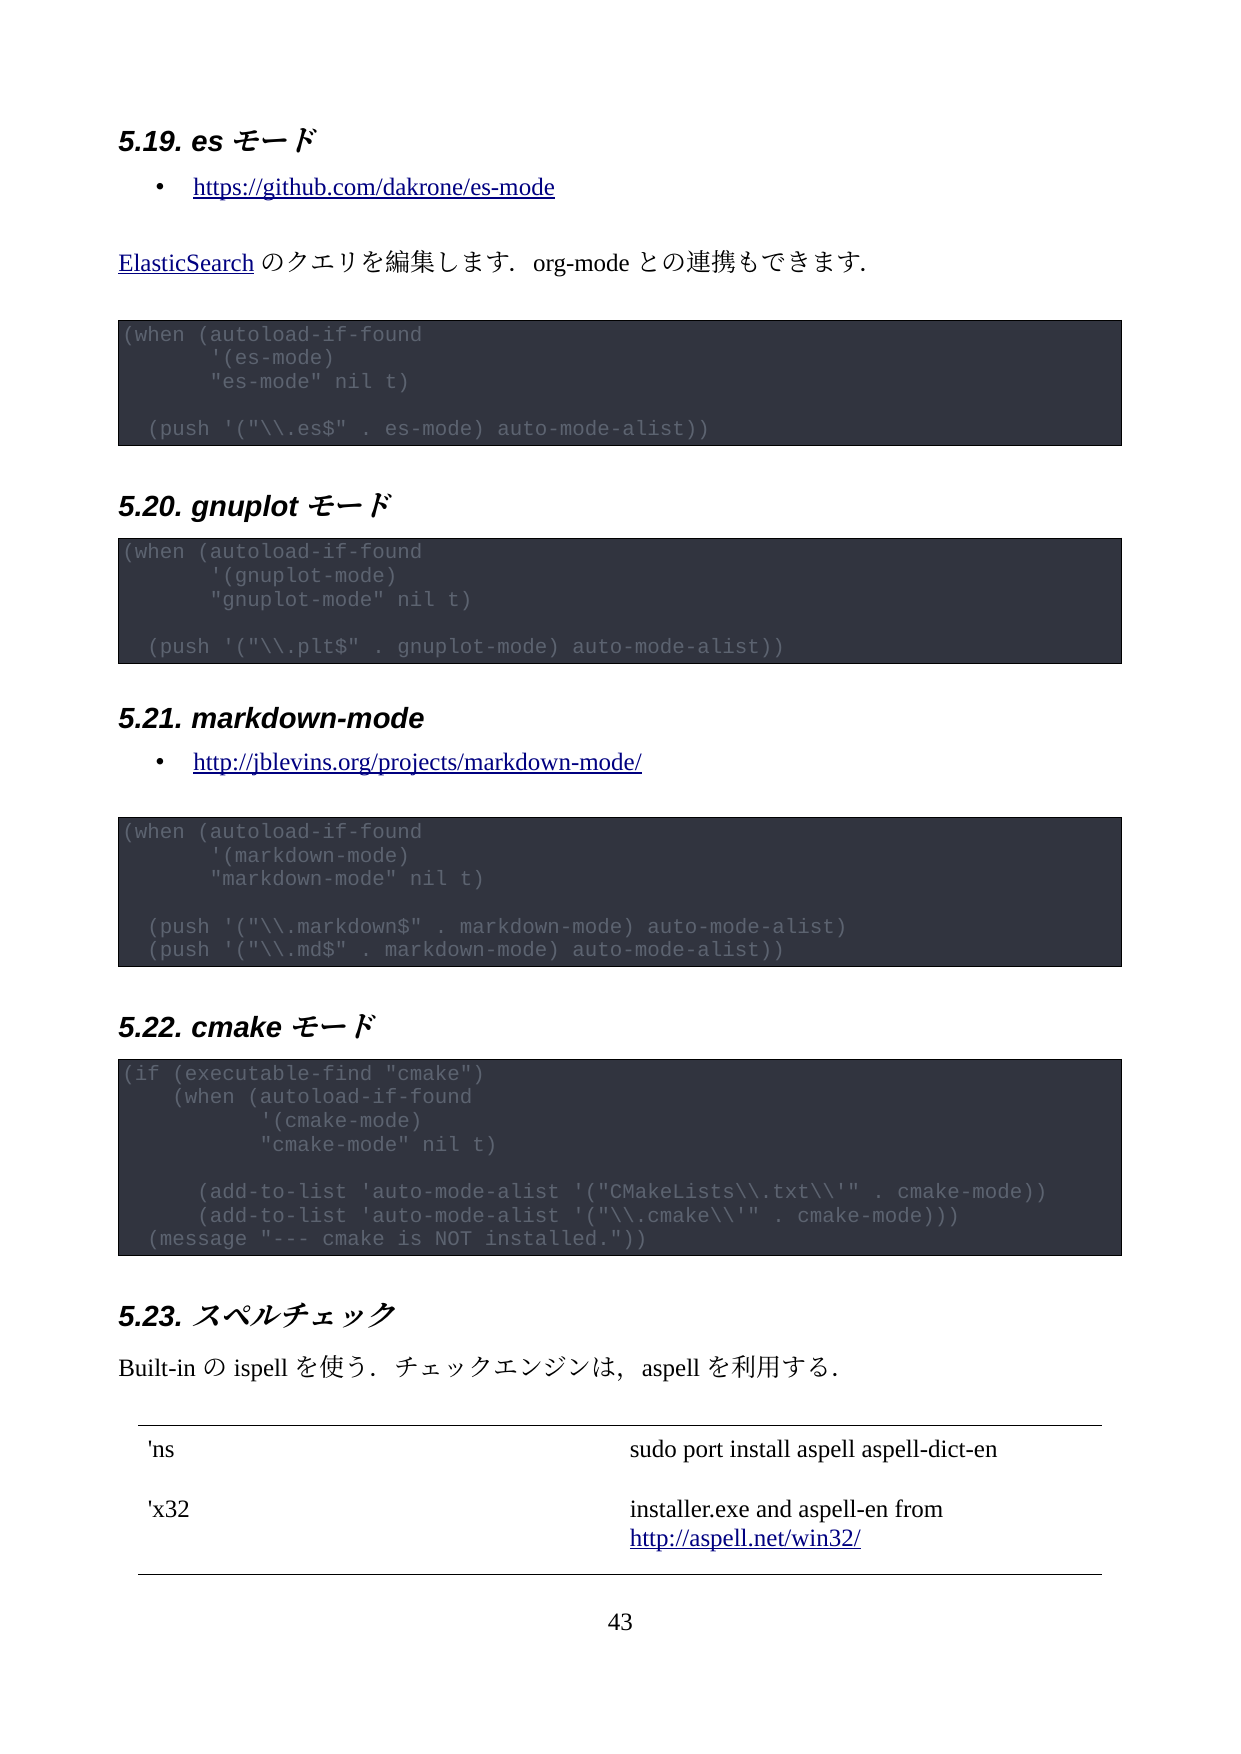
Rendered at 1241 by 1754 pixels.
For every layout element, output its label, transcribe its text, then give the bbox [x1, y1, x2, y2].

list https://github.com/dakrone/es-mode [156, 172, 1122, 230]
table_header sudo port install aspell aspell-dict-en [620, 1426, 1102, 1485]
subtitle gnuplotモード [118, 483, 1122, 525]
text ElasticSearch のクエリを編集します．org-mode との連携もできます． [118, 242, 1122, 307]
subtitle esモード [118, 118, 1122, 160]
text (add-to-list 'auto-mode-alist '("CMakeLists\\.txt\\'" . cmake-mode)) [119, 1177, 1121, 1201]
subtitle cmakeモード [118, 1004, 1122, 1046]
text (push '("\\.md$" . markdown-mode) auto-mode-alist)) [119, 935, 1121, 966]
table_cell 'x32 [138, 1485, 620, 1574]
subtitle markdown-mode [118, 701, 1122, 735]
table_header 'ns [138, 1426, 620, 1485]
table_cell installer.exe and aspell-en from http://aspell.net/win32/ [620, 1485, 1102, 1574]
text (when (autoload-if-found [119, 818, 1121, 841]
text (if (executable-find "cmake") [119, 1060, 1121, 1082]
text (push '("\\.markdown$" . markdown-mode) auto-mode-alist) [119, 912, 1121, 935]
text '(cmake-mode) [119, 1106, 1121, 1130]
text "cmake-mode" nil t) [119, 1130, 1121, 1153]
text '(markdown-mode) [119, 841, 1121, 864]
text (push '("\\.plt$" . gnuplot-mode) auto-mode-alist)) [119, 632, 1121, 663]
text '(gnuplot-mode) [119, 561, 1121, 585]
text Built-in の ispell を使う．チェックエンジンは，aspell を利用する． [118, 1348, 1122, 1412]
text (when (autoload-if-found [119, 1082, 1121, 1106]
text (add-to-list 'auto-mode-alist '("\\.cmake\\'" . cmake-mode))) [119, 1201, 1121, 1224]
text (when (autoload-if-found [119, 539, 1121, 561]
list http://jblevins.org/projects/markdown-mode/ [156, 747, 1122, 805]
text (when (autoload-if-found [119, 321, 1121, 343]
text "markdown-mode" nil t) [119, 864, 1121, 888]
text (push '("\\.es$" . es-mode) auto-mode-alist)) [119, 414, 1121, 445]
text "es-mode" nil t) [119, 367, 1121, 391]
text '(es-mode) [119, 343, 1121, 367]
subtitle スペルチェック [118, 1293, 1122, 1335]
text (message "--- cmake is NOT installed.")) [119, 1224, 1121, 1255]
text "gnuplot-mode" nil t) [119, 585, 1121, 608]
